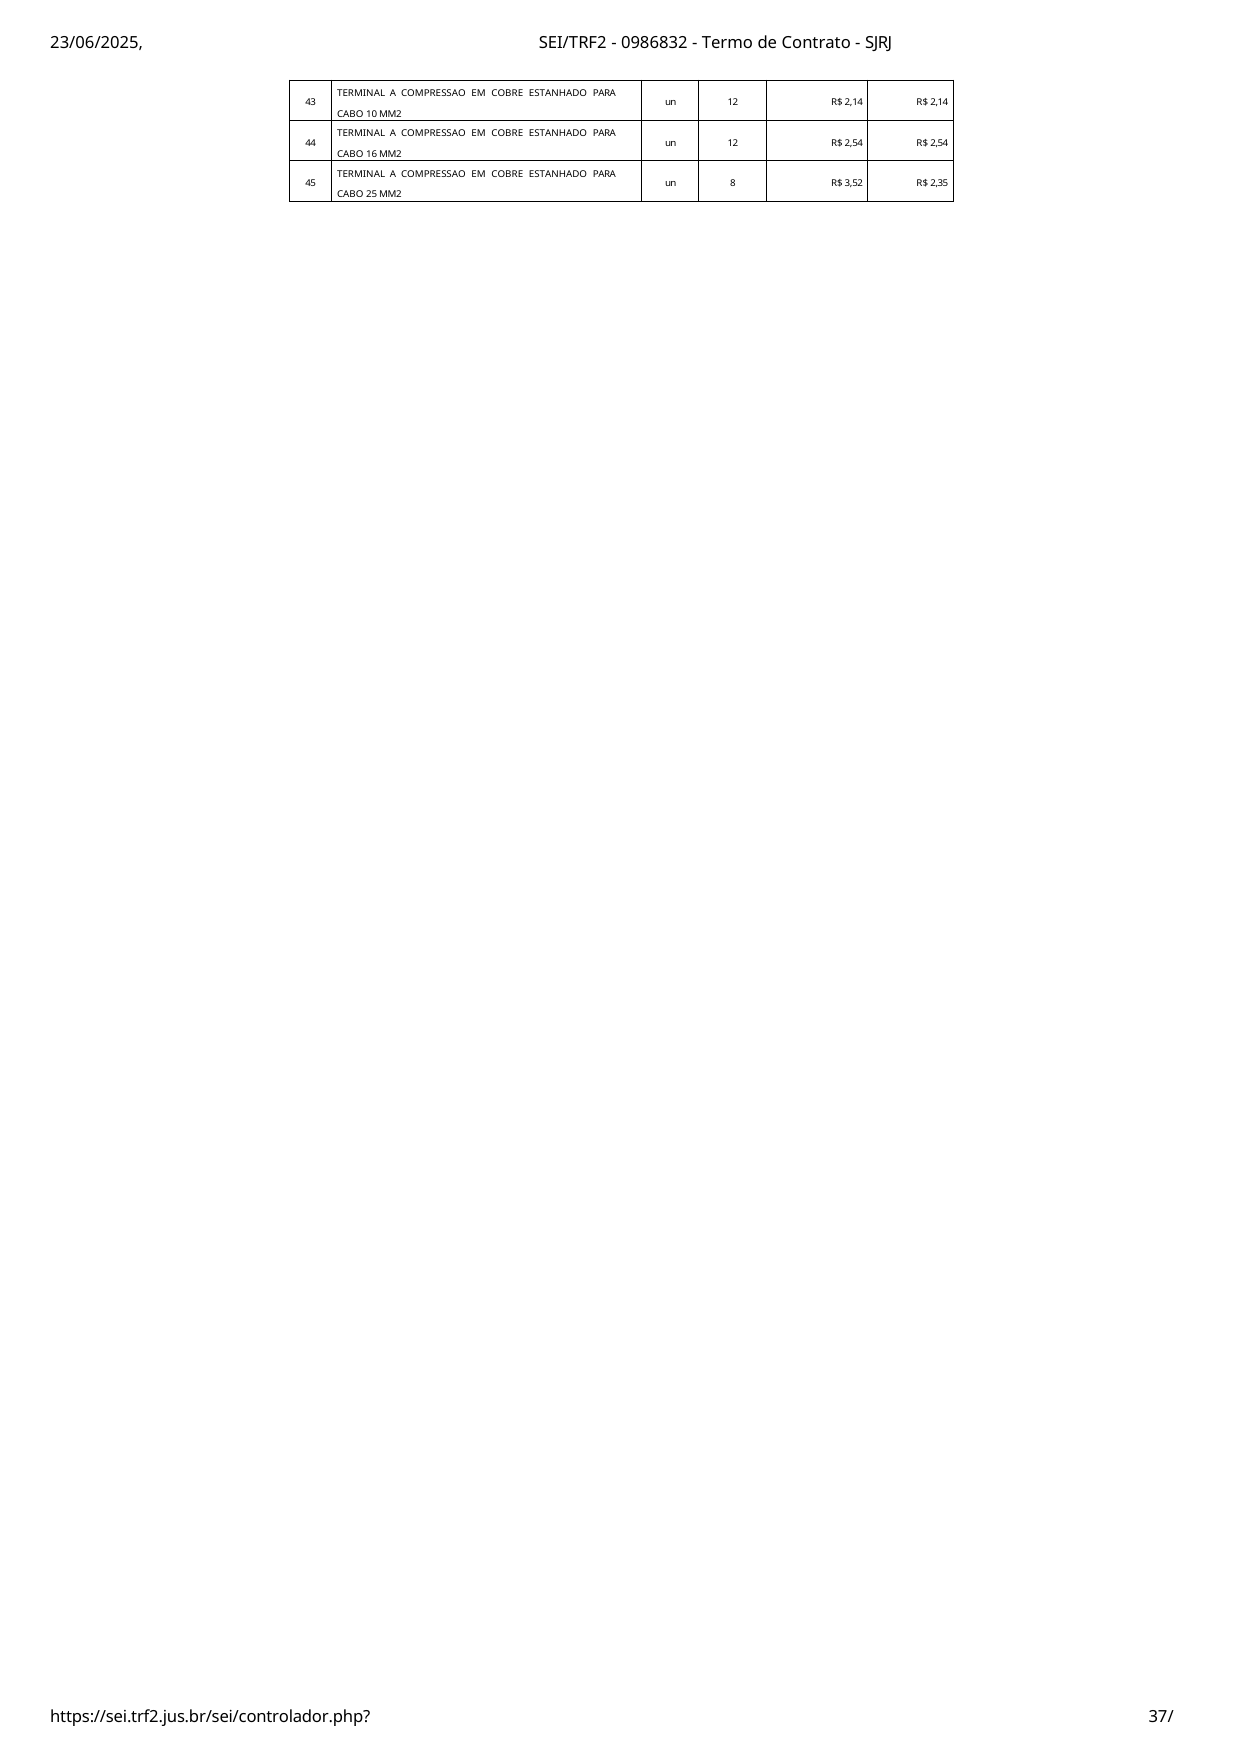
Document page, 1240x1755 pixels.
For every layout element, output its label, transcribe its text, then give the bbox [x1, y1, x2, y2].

table_cell TERMINAL A COMPRESSAO EM COBRE ESTANHADO PARA CABO 10 MM2 [332, 81, 641, 120]
table_cell 8 [699, 161, 766, 201]
table_cell R$ 2,54 [868, 121, 953, 160]
table_cell R$ 3,52 [767, 161, 867, 201]
table_cell R$ 2,54 [767, 121, 867, 160]
table_cell un [642, 81, 698, 120]
table_cell R$ 2,14 [767, 81, 867, 120]
table_cell un [642, 161, 698, 201]
table_cell 45 [290, 161, 331, 201]
table_cell 12 [699, 121, 766, 160]
table_cell R$ 2,35 [868, 161, 953, 201]
table_cell R$ 2,14 [868, 81, 953, 120]
table_cell TERMINAL A COMPRESSAO EM COBRE ESTANHADO PARA CABO 16 MM2 [332, 121, 641, 160]
table_cell 44 [290, 121, 331, 160]
table_cell 12 [699, 81, 766, 120]
table_cell un [642, 121, 698, 160]
table_cell TERMINAL A COMPRESSAO EM COBRE ESTANHADO PARA CABO 25 MM2 [332, 161, 641, 201]
table_cell 43 [290, 81, 331, 120]
